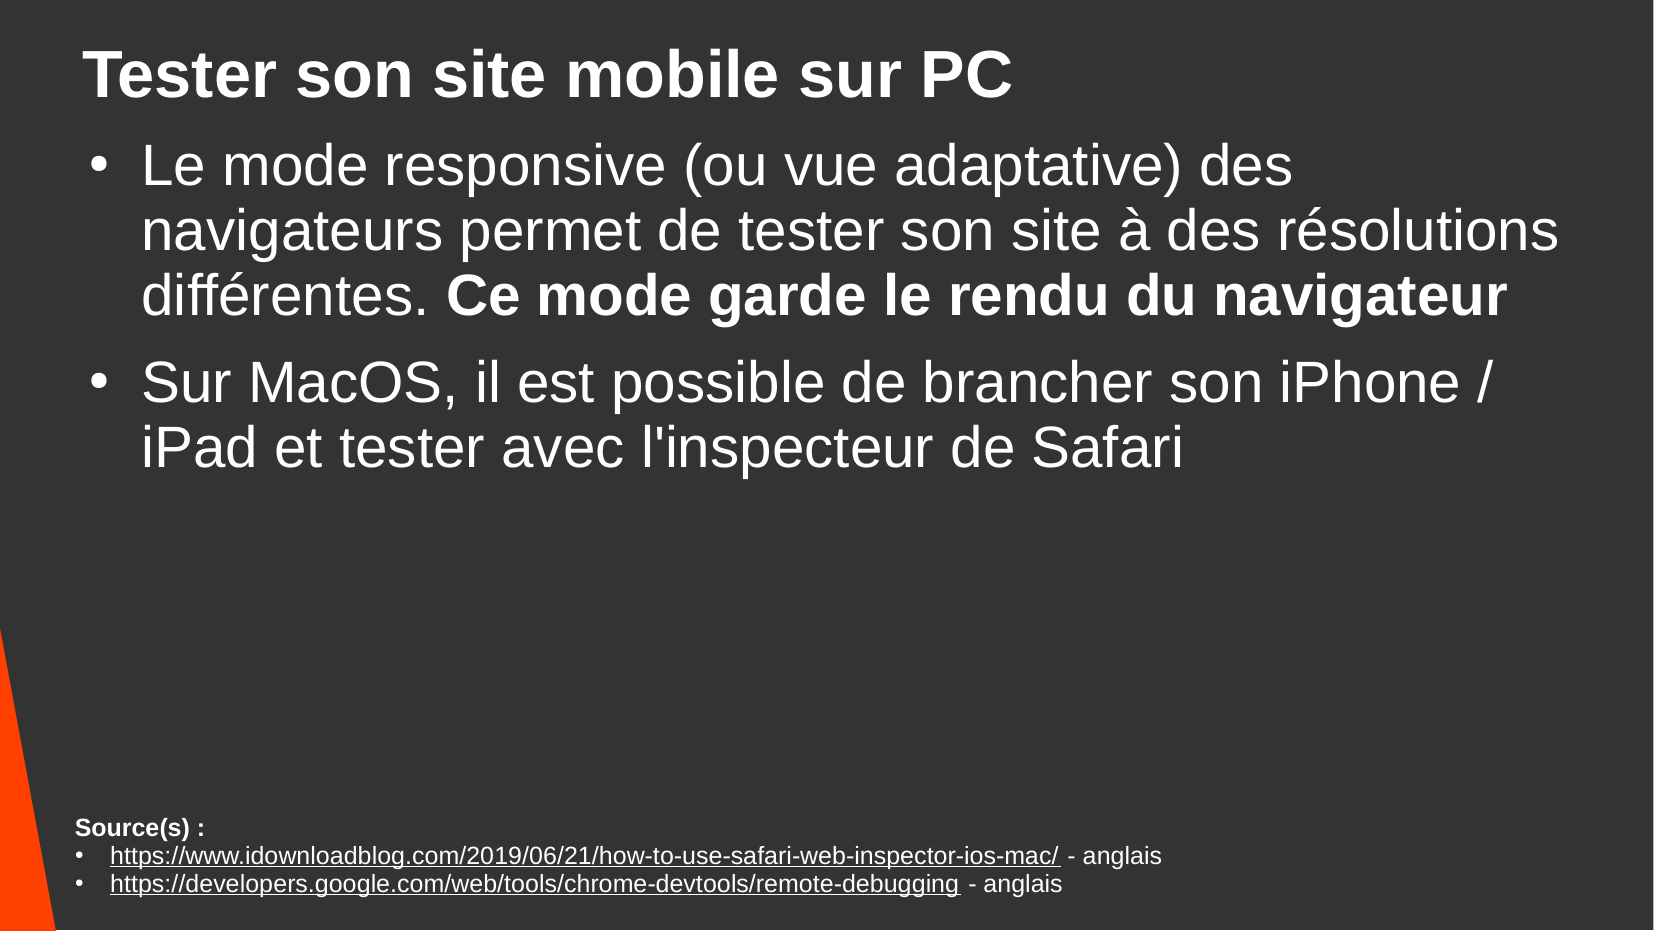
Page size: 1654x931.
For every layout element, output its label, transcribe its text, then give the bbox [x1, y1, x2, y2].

title Tester son site mobile sur PC [82, 37, 1571, 112]
text_box [0, 628, 56, 931]
text_box Source(s) : https://www.idownloadblog.com/2019/06/21/how-to-use-safari-web-inspector-ios-mac/ - anglais https://developers.google.com/web/tools/chrome-devtools/remote-debugging - anglais [60, 806, 1217, 905]
list Le mode responsive (ou vue adaptative) des navigateurs permet de tester son site à des résolutions différentes. Ce mode garde le rendu du navigateur Sur MacOS, il est possible de brancher son iPhone / iPad et tester avec l'inspecteur de Safari [70, 132, 1605, 718]
